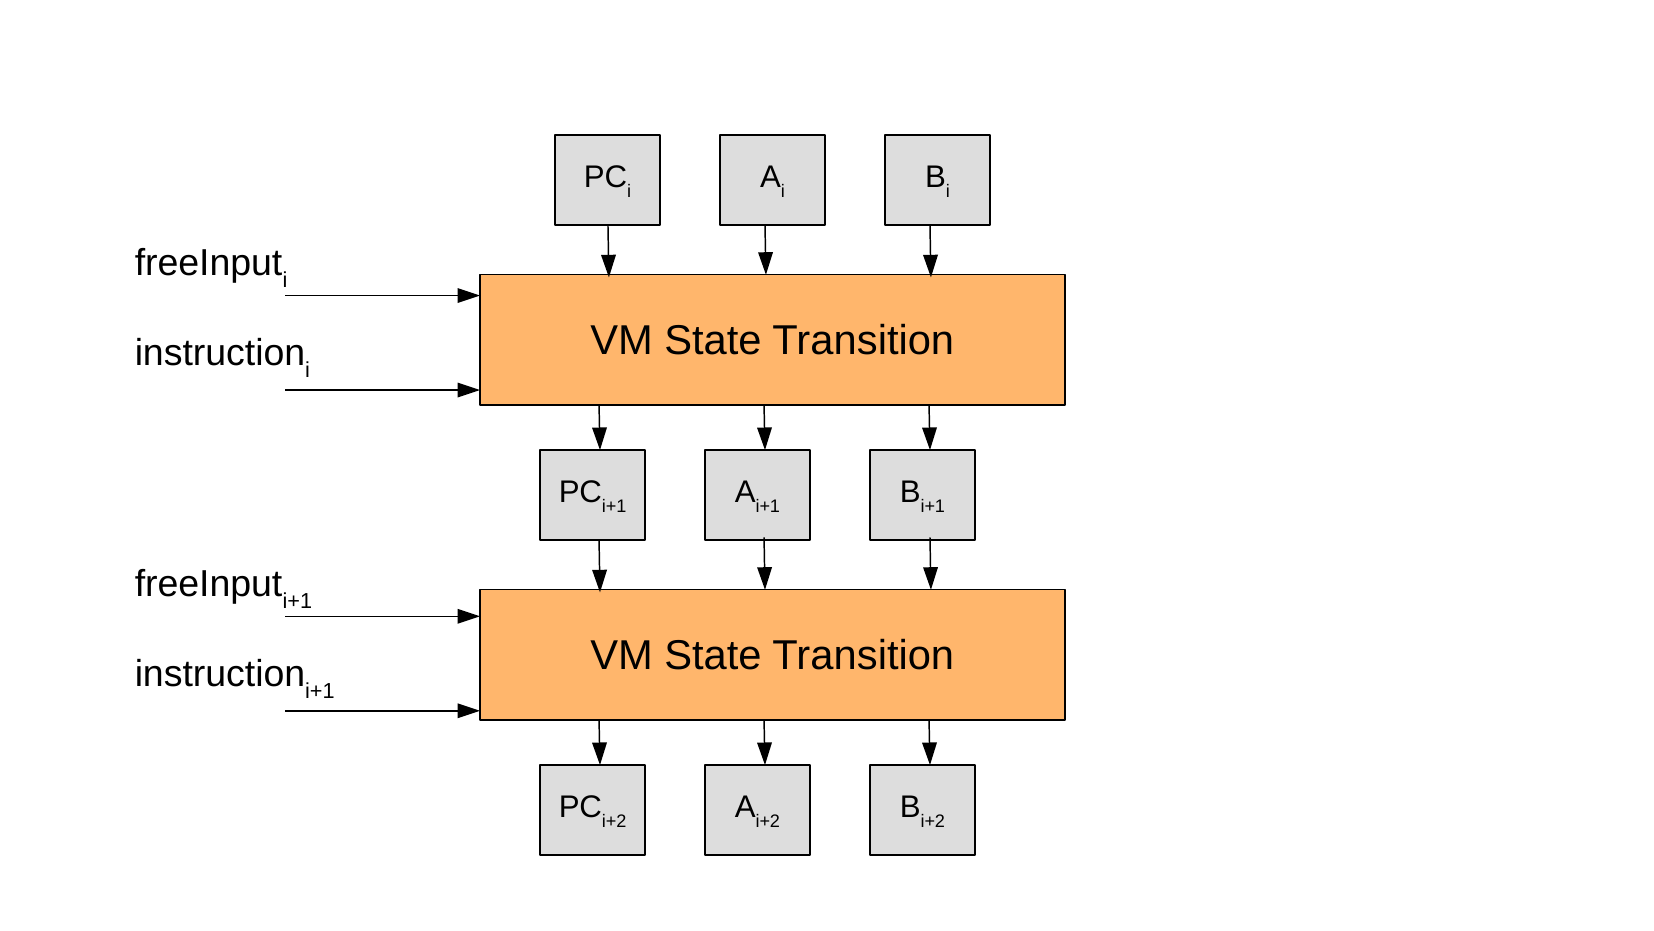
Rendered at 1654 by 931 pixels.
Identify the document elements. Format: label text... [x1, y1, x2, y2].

text_box instructioni+1 [120, 645, 361, 711]
text_box PCi+2 [540, 765, 646, 856]
text_box Ai+1 [705, 450, 811, 541]
text_box PCi [555, 135, 661, 226]
text_box Bi+2 [870, 765, 976, 856]
text_box VM State Transition [480, 589, 1066, 721]
text_box Ai+2 [705, 765, 811, 856]
text_box instructioni [120, 324, 346, 391]
text_box Ai [720, 135, 826, 226]
text_box PCi+1 [540, 450, 646, 541]
text_box Bi+1 [870, 450, 976, 541]
text_box VM State Transition [480, 274, 1066, 406]
text_box Bi [885, 135, 991, 226]
text_box freeInputi+1 [120, 555, 346, 621]
text_box freeInputi [120, 234, 346, 301]
